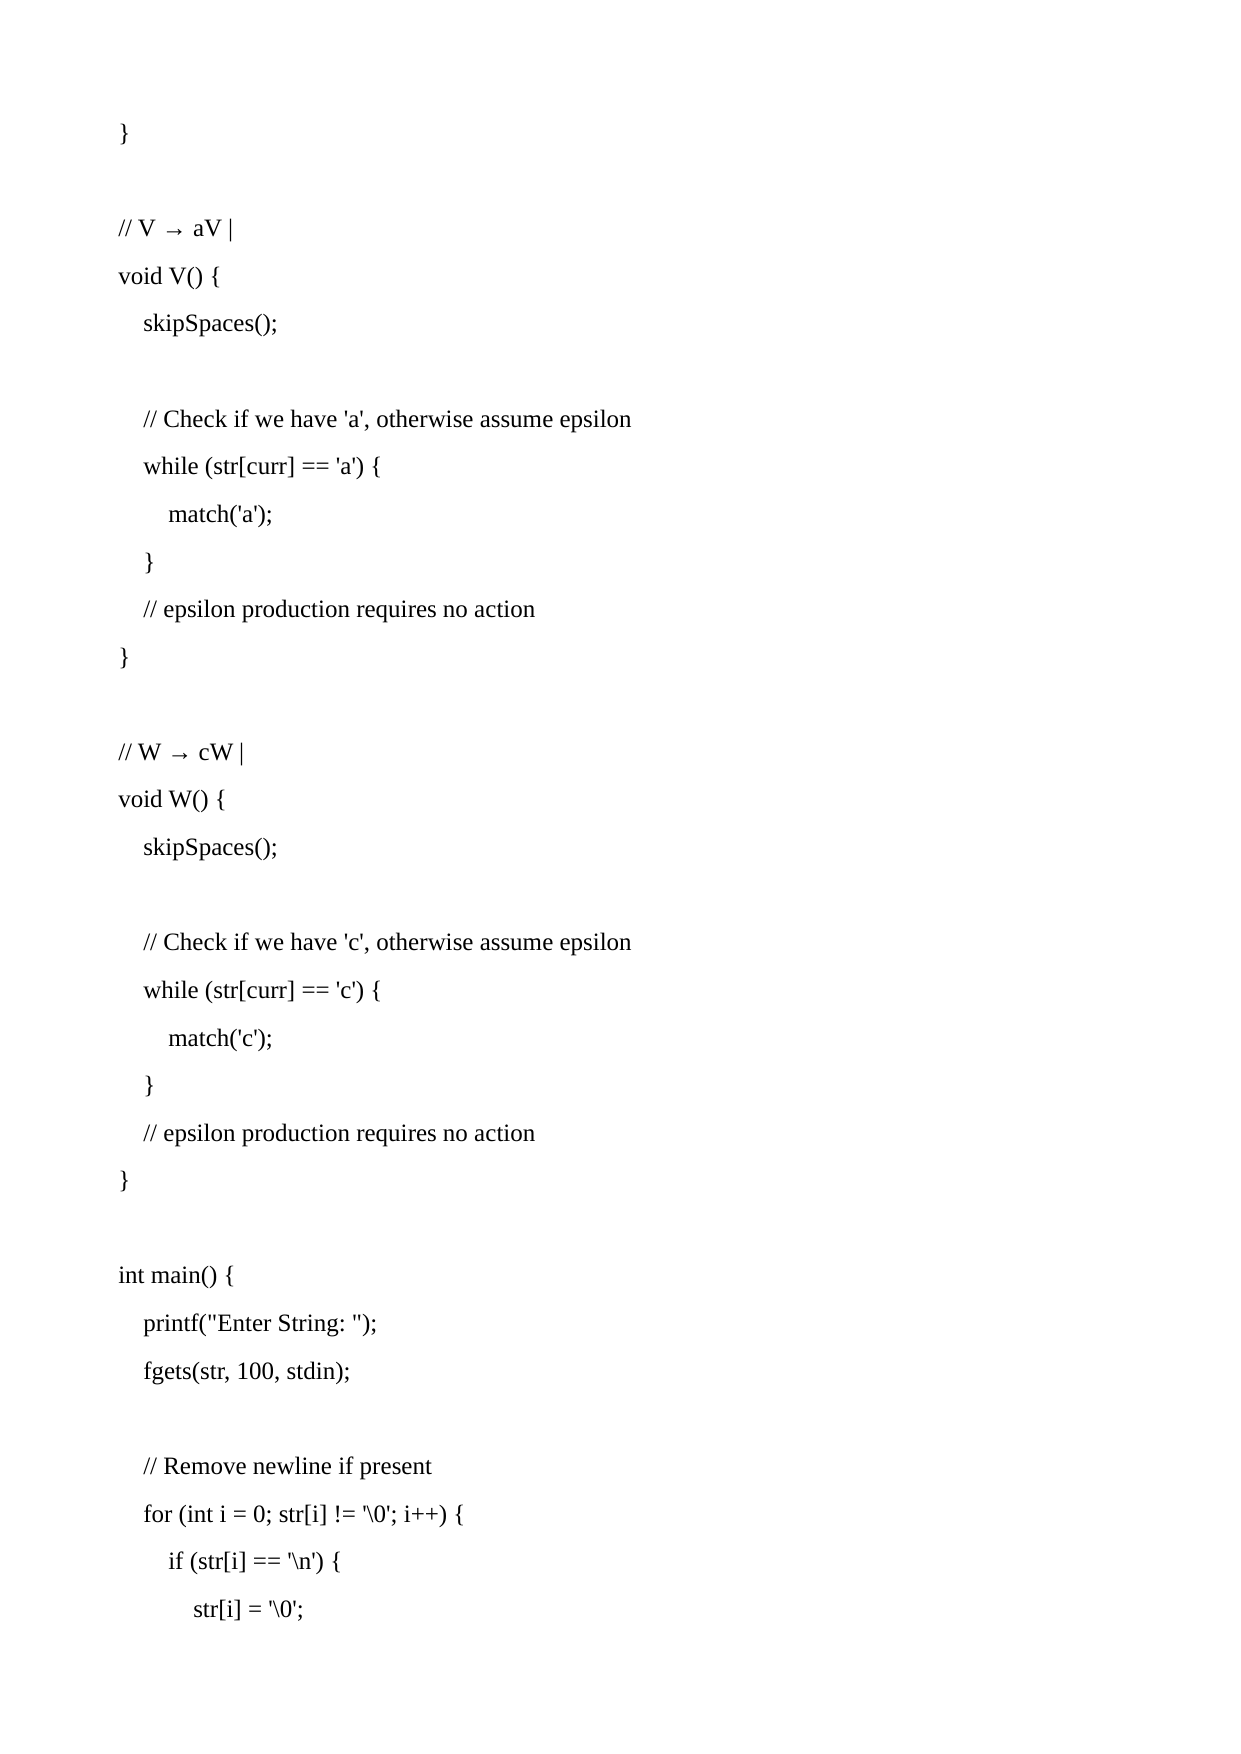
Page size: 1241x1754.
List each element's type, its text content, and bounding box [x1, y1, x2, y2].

text } [118, 1070, 1122, 1099]
text // W → cW | 𝜖 [118, 737, 1122, 766]
text void V() { [118, 261, 1122, 290]
text // V → aV | 𝜖 [118, 213, 1122, 242]
text match('a'); [118, 499, 1122, 528]
text } [118, 642, 1122, 671]
text void W() { [118, 784, 1122, 813]
text // Remove newline if present [118, 1451, 1122, 1480]
text } [118, 1165, 1122, 1194]
text // Check if we have 'a', otherwise assume epsilon [118, 404, 1122, 432]
text for (int i = 0; str[i] != '\0'; i++) { [118, 1499, 1122, 1527]
text while (str[curr] == 'c') { [118, 975, 1122, 1004]
text match('c'); [118, 1023, 1122, 1051]
text printf("Enter String: "); [118, 1308, 1122, 1337]
text int main() { [118, 1261, 1122, 1289]
text if (str[i] == '\n') { [118, 1546, 1122, 1575]
text skipSpaces(); [118, 832, 1122, 861]
text // epsilon production requires no action [118, 594, 1122, 623]
text // Check if we have 'c', otherwise assume epsilon [118, 927, 1122, 956]
text while (str[curr] == 'a') { [118, 451, 1122, 480]
text // epsilon production requires no action [118, 1118, 1122, 1147]
text } [118, 118, 1122, 147]
text skipSpaces(); [118, 308, 1122, 337]
text str[i] = '\0'; [118, 1594, 1122, 1623]
text fgets(str, 100, stdin); [118, 1356, 1122, 1384]
text } [118, 547, 1122, 575]
